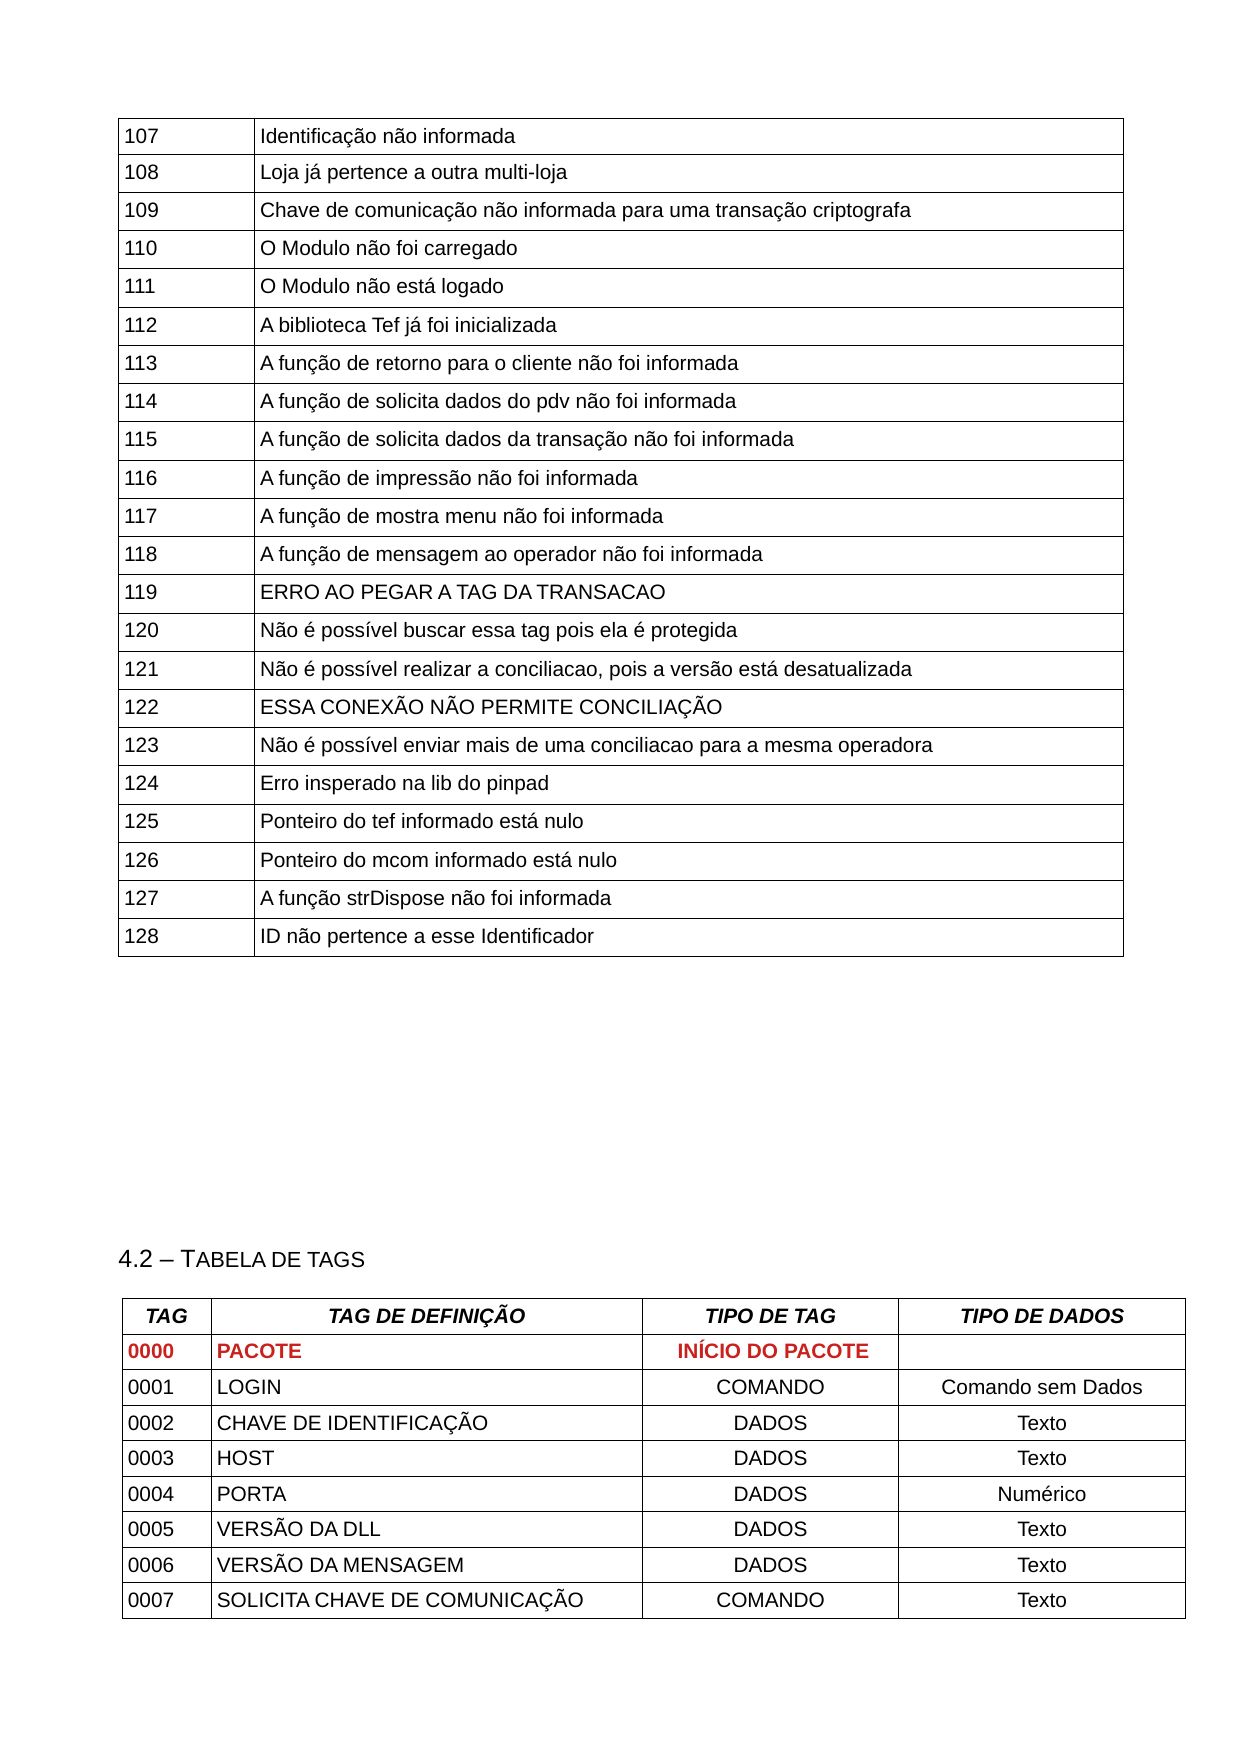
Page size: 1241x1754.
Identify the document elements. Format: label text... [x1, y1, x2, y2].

table_header TIPO DE DADOS [899, 1299, 1185, 1333]
table_cell 111 [119, 269, 254, 307]
table_cell DADOS [643, 1441, 898, 1476]
table_cell Erro insperado na lib do pinpad [255, 766, 1123, 803]
table_cell 127 [119, 881, 254, 918]
text 4.2 – TABELA DE TAGS [118, 1244, 1122, 1273]
table_cell Identificação não informada [255, 119, 1123, 154]
table_cell A função de mostra menu não foi informada [255, 499, 1123, 536]
table_cell Loja já pertence a outra multi-loja [255, 155, 1123, 192]
table_cell 118 [119, 537, 254, 574]
table_cell 119 [119, 575, 254, 612]
table_cell 120 [119, 614, 254, 651]
table_cell [899, 1335, 1185, 1369]
table_cell Não é possível realizar a conciliacao, pois a versão está desatualizada [255, 652, 1123, 689]
table_cell VERSÃO DA MENSAGEM [212, 1548, 642, 1582]
table_cell COMANDO [643, 1583, 898, 1618]
table_cell Não é possível enviar mais de uma conciliacao para a mesma operadora [255, 728, 1123, 765]
table_cell 121 [119, 652, 254, 689]
table_cell Texto [899, 1406, 1185, 1440]
table_cell O Modulo não está logado [255, 269, 1123, 307]
table_cell 0004 [123, 1477, 211, 1511]
table_cell 115 [119, 422, 254, 459]
table_cell Texto [899, 1512, 1185, 1547]
table_cell ERRO AO PEGAR A TAG DA TRANSACAO [255, 575, 1123, 612]
table_cell 0003 [123, 1441, 211, 1476]
table_cell 107 [119, 119, 254, 154]
table_cell Texto [899, 1441, 1185, 1476]
table_header TAG [123, 1299, 211, 1333]
table_cell 0007 [123, 1583, 211, 1618]
table_cell 126 [119, 843, 254, 880]
table_cell SOLICITA CHAVE DE COMUNICAÇÃO [212, 1583, 642, 1618]
table_cell 0006 [123, 1548, 211, 1582]
table_cell A função de mensagem ao operador não foi informada [255, 537, 1123, 574]
table_cell A função strDispose não foi informada [255, 881, 1123, 918]
table_cell PORTA [212, 1477, 642, 1511]
table_cell 113 [119, 346, 254, 383]
table_cell A função de retorno para o cliente não foi informada [255, 346, 1123, 383]
table_cell DADOS [643, 1548, 898, 1582]
table_cell O Modulo não foi carregado [255, 231, 1123, 268]
table_cell Texto [899, 1583, 1185, 1618]
table_cell A função de solicita dados da transação não foi informada [255, 422, 1123, 459]
table_cell Numérico [899, 1477, 1185, 1511]
table_header TAG DE DEFINIÇÃO [212, 1299, 642, 1333]
table_cell 0005 [123, 1512, 211, 1547]
table_cell PACOTE [212, 1335, 642, 1369]
table_cell 109 [119, 193, 254, 230]
table_cell 125 [119, 805, 254, 842]
table_cell A biblioteca Tef já foi inicializada [255, 308, 1123, 345]
table_cell 110 [119, 231, 254, 268]
table_cell A função de solicita dados do pdv não foi informada [255, 384, 1123, 421]
table_header TIPO DE TAG [643, 1299, 898, 1333]
table_cell DADOS [643, 1406, 898, 1440]
table_cell 0002 [123, 1406, 211, 1440]
table_cell Ponteiro do tef informado está nulo [255, 805, 1123, 842]
table_cell 123 [119, 728, 254, 765]
table_cell HOST [212, 1441, 642, 1476]
table_cell CHAVE DE IDENTIFICAÇÃO [212, 1406, 642, 1440]
table_cell Texto [899, 1548, 1185, 1582]
table_cell 0001 [123, 1370, 211, 1404]
table_cell ESSA CONEXÃO NÃO PERMITE CONCILIAÇÃO [255, 690, 1123, 727]
table_cell 124 [119, 766, 254, 803]
table_cell ID não pertence a esse Identificador [255, 919, 1123, 956]
table_cell DADOS [643, 1477, 898, 1511]
table_cell 0000 [123, 1335, 211, 1369]
table_cell Comando sem Dados [899, 1370, 1185, 1404]
table_cell A função de impressão não foi informada [255, 461, 1123, 498]
table_cell LOGIN [212, 1370, 642, 1404]
table_cell COMANDO [643, 1370, 898, 1404]
table_cell Não é possível buscar essa tag pois ela é protegida [255, 614, 1123, 651]
table_cell 108 [119, 155, 254, 192]
table_cell DADOS [643, 1512, 898, 1547]
table_cell 112 [119, 308, 254, 345]
table_cell Chave de comunicação não informada para uma transação criptografa [255, 193, 1123, 230]
table_cell INÍCIO DO PACOTE [643, 1335, 898, 1369]
table_cell VERSÃO DA DLL [212, 1512, 642, 1547]
table_cell 117 [119, 499, 254, 536]
table_cell 122 [119, 690, 254, 727]
table_cell 128 [119, 919, 254, 956]
table_cell 114 [119, 384, 254, 421]
table_cell 116 [119, 461, 254, 498]
table_cell Ponteiro do mcom informado está nulo [255, 843, 1123, 880]
